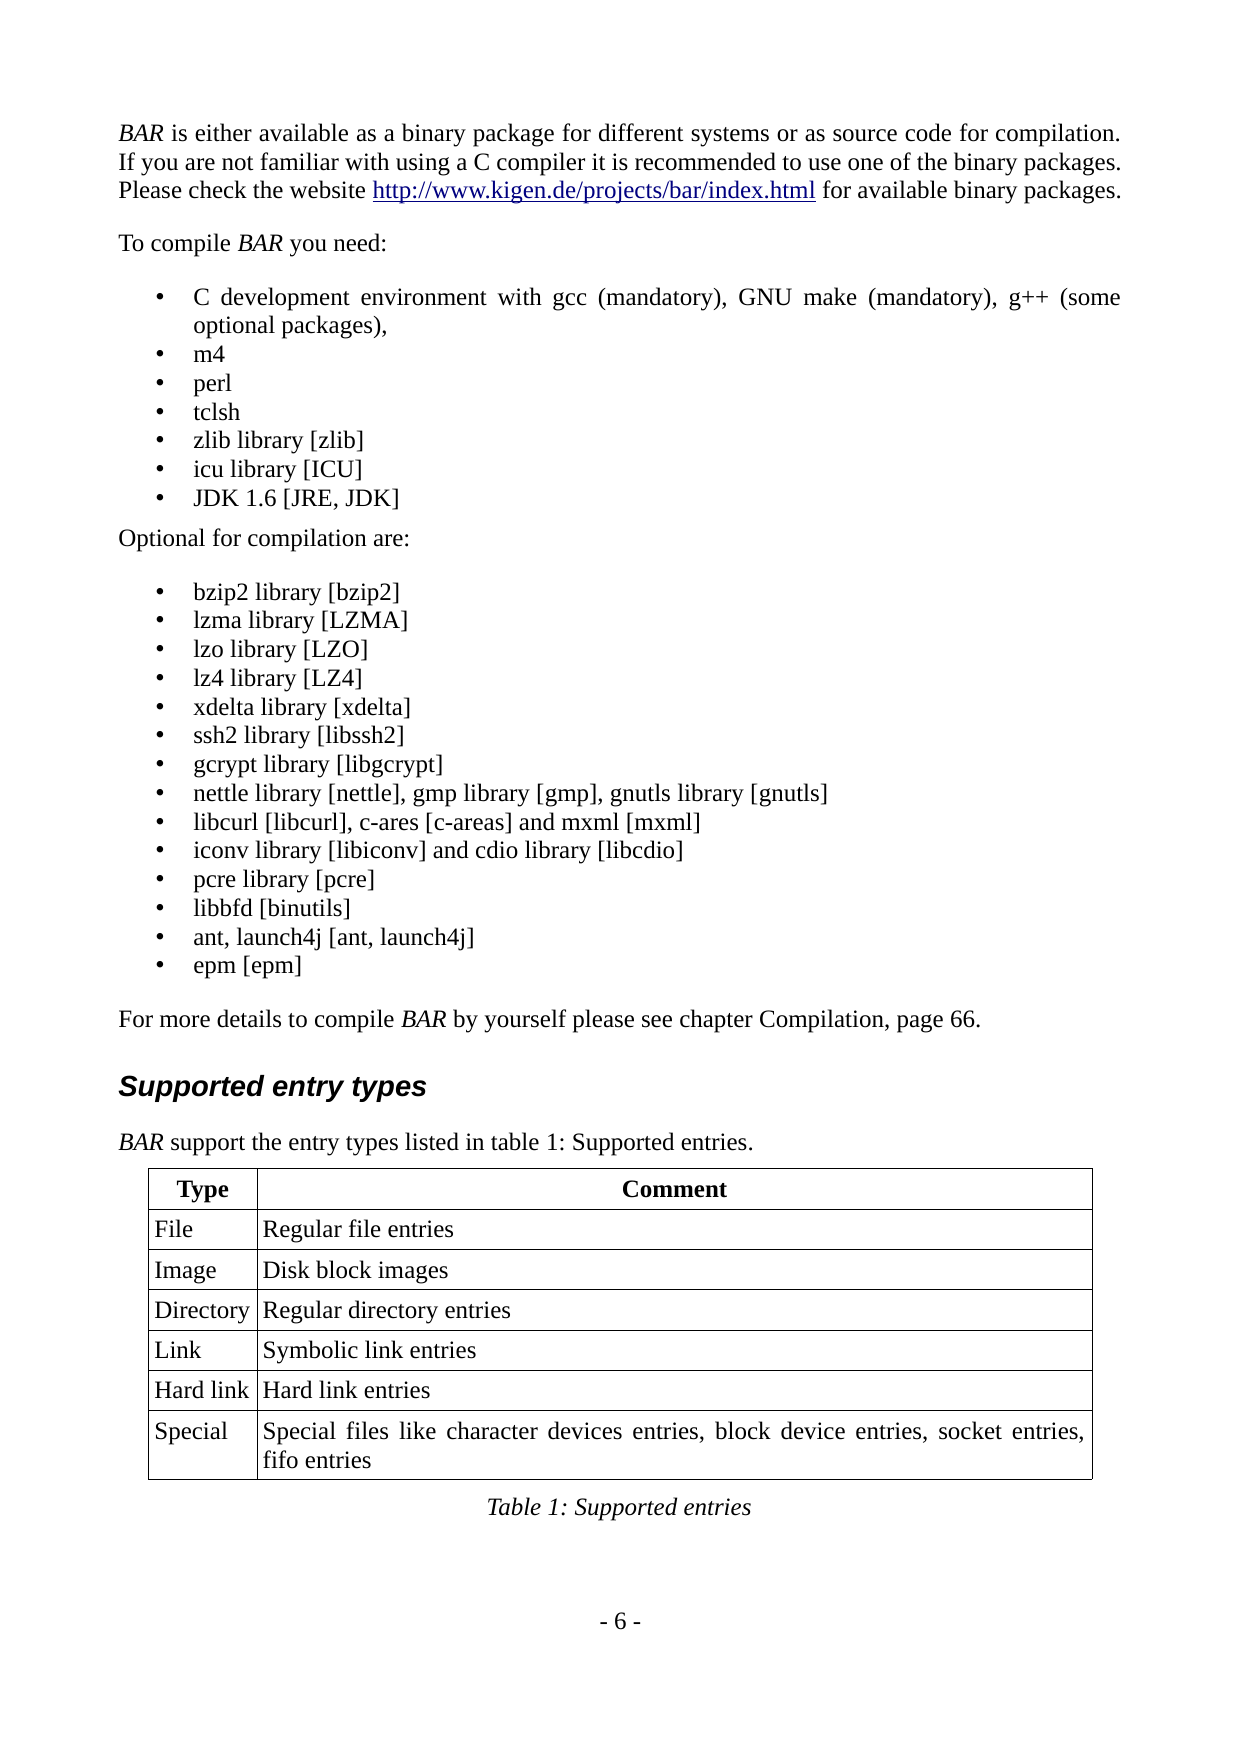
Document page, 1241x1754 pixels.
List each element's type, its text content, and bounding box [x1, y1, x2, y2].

table_header Type [149, 1169, 257, 1208]
subtitle Supported entry types [118, 1069, 1122, 1103]
table_cell Disk block images [258, 1250, 1092, 1289]
table_cell Hard link [149, 1371, 257, 1410]
text BAR is either available as a binary package for different systems or as source code for compilation. If you are not familiar with using a C compiler it is recommended to use one of the binary packages. Please check the website http://www.kigen.de/projects/bar/index.html for available binary packages. [118, 118, 1122, 204]
list epm [epm] [156, 951, 1122, 979]
table_cell Regular file entries [258, 1210, 1092, 1249]
list libcurl [libcurl], c-ares [c-areas] and mxml [mxml] [156, 807, 1122, 836]
text To compile BAR you need: [118, 228, 1122, 257]
list ssh2 library [libssh2] [156, 721, 1122, 749]
list JDK 1.6 [JRE, JDK] [156, 483, 1122, 512]
list tclsh [156, 397, 1122, 425]
text BAR support the entry types listed in table 1: Supported entries. [118, 1127, 1122, 1156]
list nettle library [nettle], gmp library [gmp], gnutls library [gnutls] [156, 778, 1122, 807]
text Table 1: Supported entries [118, 1492, 1122, 1521]
table_cell Symbolic link entries [258, 1331, 1092, 1370]
list m4 [156, 339, 1122, 368]
table_cell Hard link entries [258, 1371, 1092, 1410]
list libbfd [binutils] [156, 893, 1122, 922]
text Optional for compilation are: [118, 523, 1122, 552]
list xdelta library [xdelta] [156, 692, 1122, 721]
list ant, launch4j [ant, launch4j] [156, 922, 1122, 951]
table_cell Regular directory entries [258, 1290, 1092, 1329]
table_cell Directory [149, 1290, 257, 1329]
list zlib library [zlib] [156, 425, 1122, 454]
list pcre library [pcre] [156, 864, 1122, 893]
list C development environment with gcc (mandatory), GNU make (mandatory), g++ (some optional packages), [156, 282, 1122, 339]
table_cell Image [149, 1250, 257, 1289]
list perl [156, 368, 1122, 397]
table_cell Special files like character devices entries, block device entries, socket entries, fifo entries [258, 1411, 1092, 1479]
list iconv library [libiconv] and cdio library [libcdio] [156, 836, 1122, 864]
list lz4 library [LZ4] [156, 663, 1122, 692]
table_cell Special [149, 1411, 257, 1479]
table_cell File [149, 1210, 257, 1249]
list lzma library [LZMA] [156, 606, 1122, 634]
table_cell Link [149, 1331, 257, 1370]
list gcrypt library [libgcrypt] [156, 749, 1122, 778]
table_header Comment [258, 1169, 1092, 1208]
list bzip2 library [bzip2] [156, 577, 1122, 606]
text For more details to compile BAR by yourself please see chapter Compilation, page 67. [118, 1004, 1122, 1032]
list icu library [ICU] [156, 454, 1122, 483]
list lzo library [LZO] [156, 634, 1122, 663]
